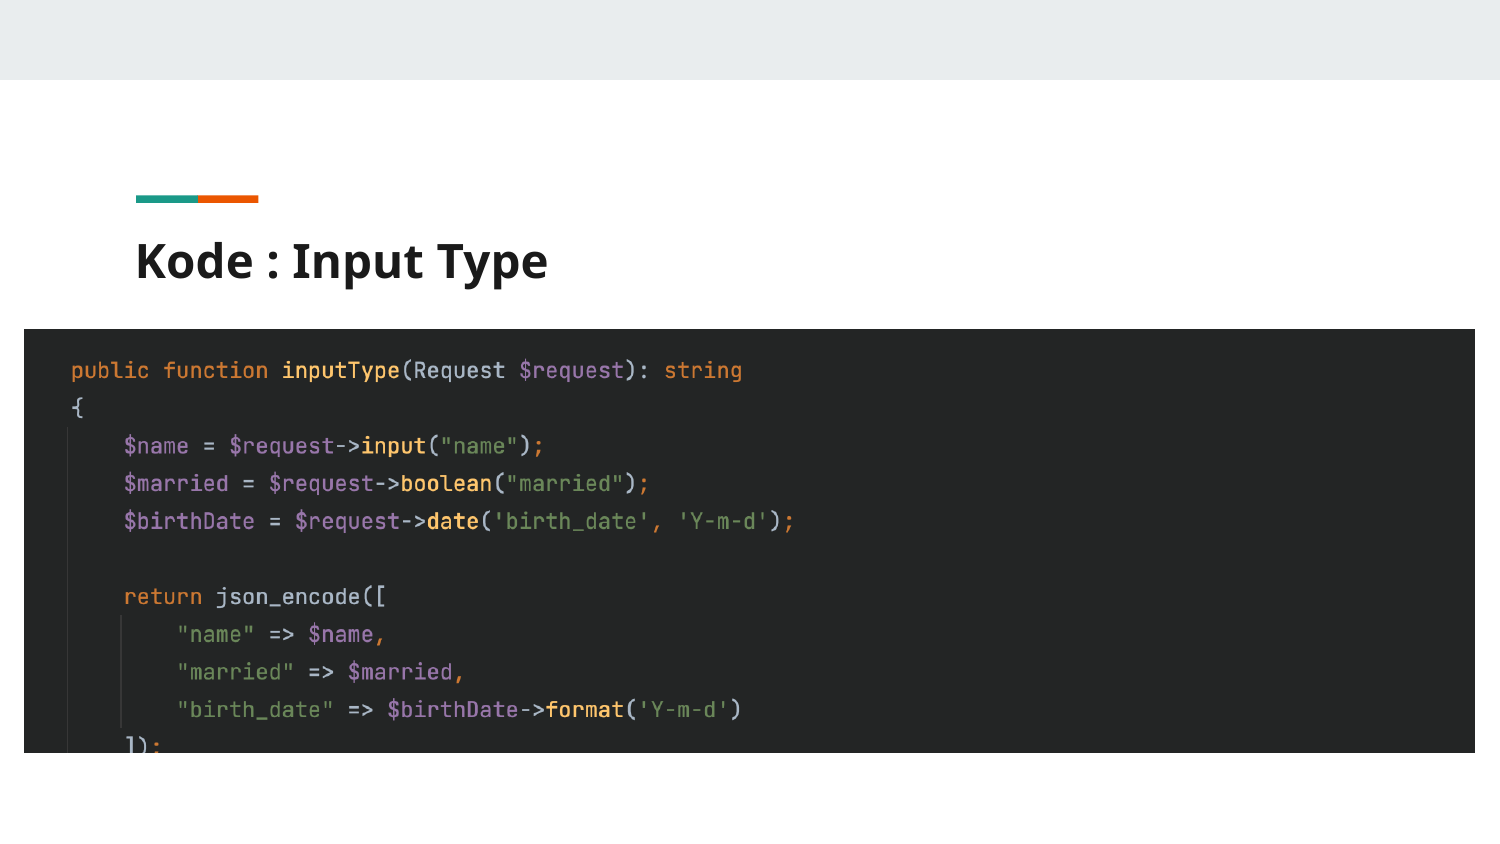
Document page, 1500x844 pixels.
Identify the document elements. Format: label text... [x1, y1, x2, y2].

picture [24, 329, 1475, 753]
title Kode : Input Type [119, 216, 1381, 305]
